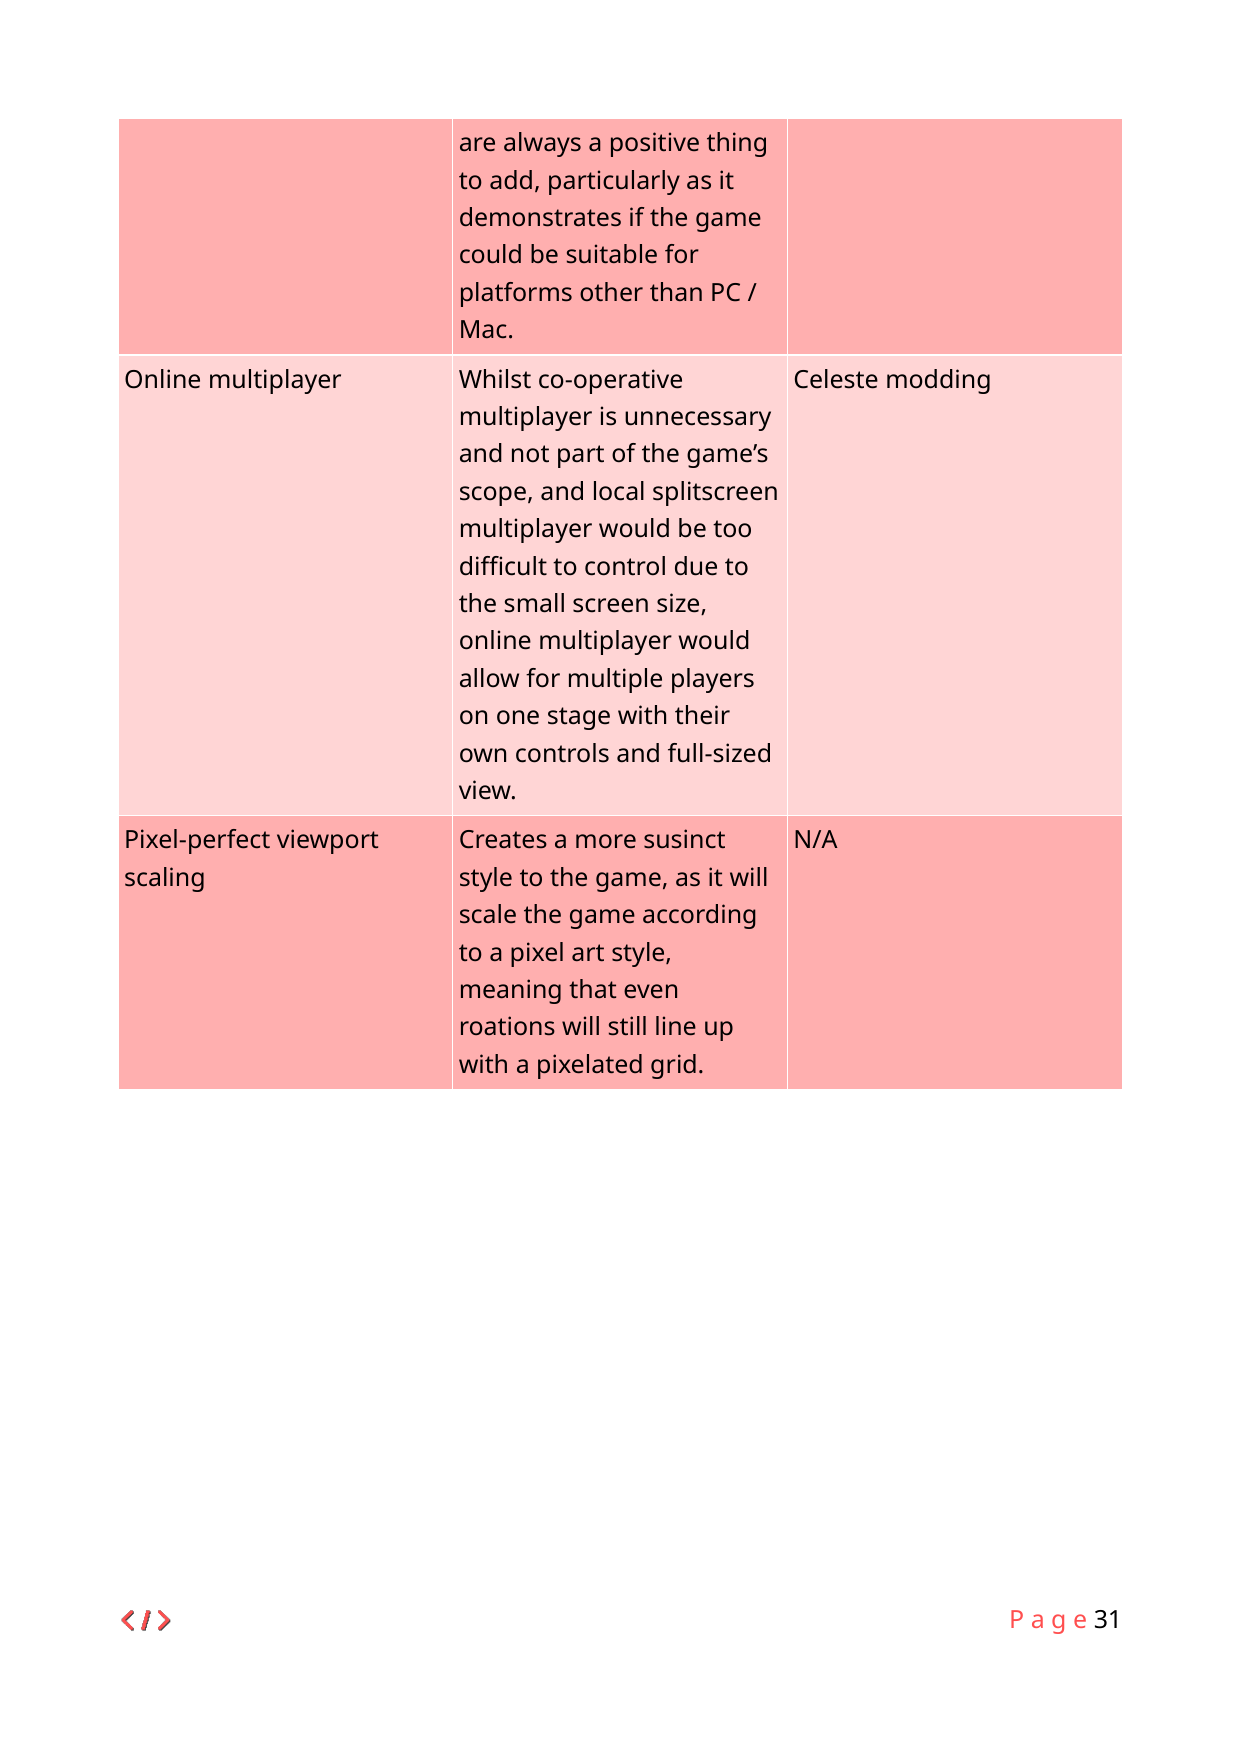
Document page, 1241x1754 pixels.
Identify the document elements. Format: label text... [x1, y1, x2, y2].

table_cell [119, 119, 452, 354]
table_cell are always a positive thing to add, particularly as it demonstrates if the game could be suitable for platforms other than PC / Mac. [453, 119, 787, 354]
table_cell [788, 119, 1122, 354]
table_cell Creates a more susinct style to the game, as it will scale the game according to a pixel art style, meaning that even roations will still line up with a pixelated grid. [453, 816, 787, 1089]
table_cell Online multiplayer [119, 356, 452, 815]
table_cell Celeste modding [788, 356, 1122, 815]
table_cell Pixel-perfect viewport scaling [119, 816, 452, 1089]
table_cell Whilst co-operative multiplayer is unnecessary and not part of the game’s scope, and local splitscreen multiplayer would be too difficult to control due to the small screen size, online multiplayer would allow for multiple players on one stage with their own controls and full-sized view. [453, 356, 787, 815]
picture [116, 1591, 175, 1649]
table_cell N/A [788, 816, 1122, 1089]
